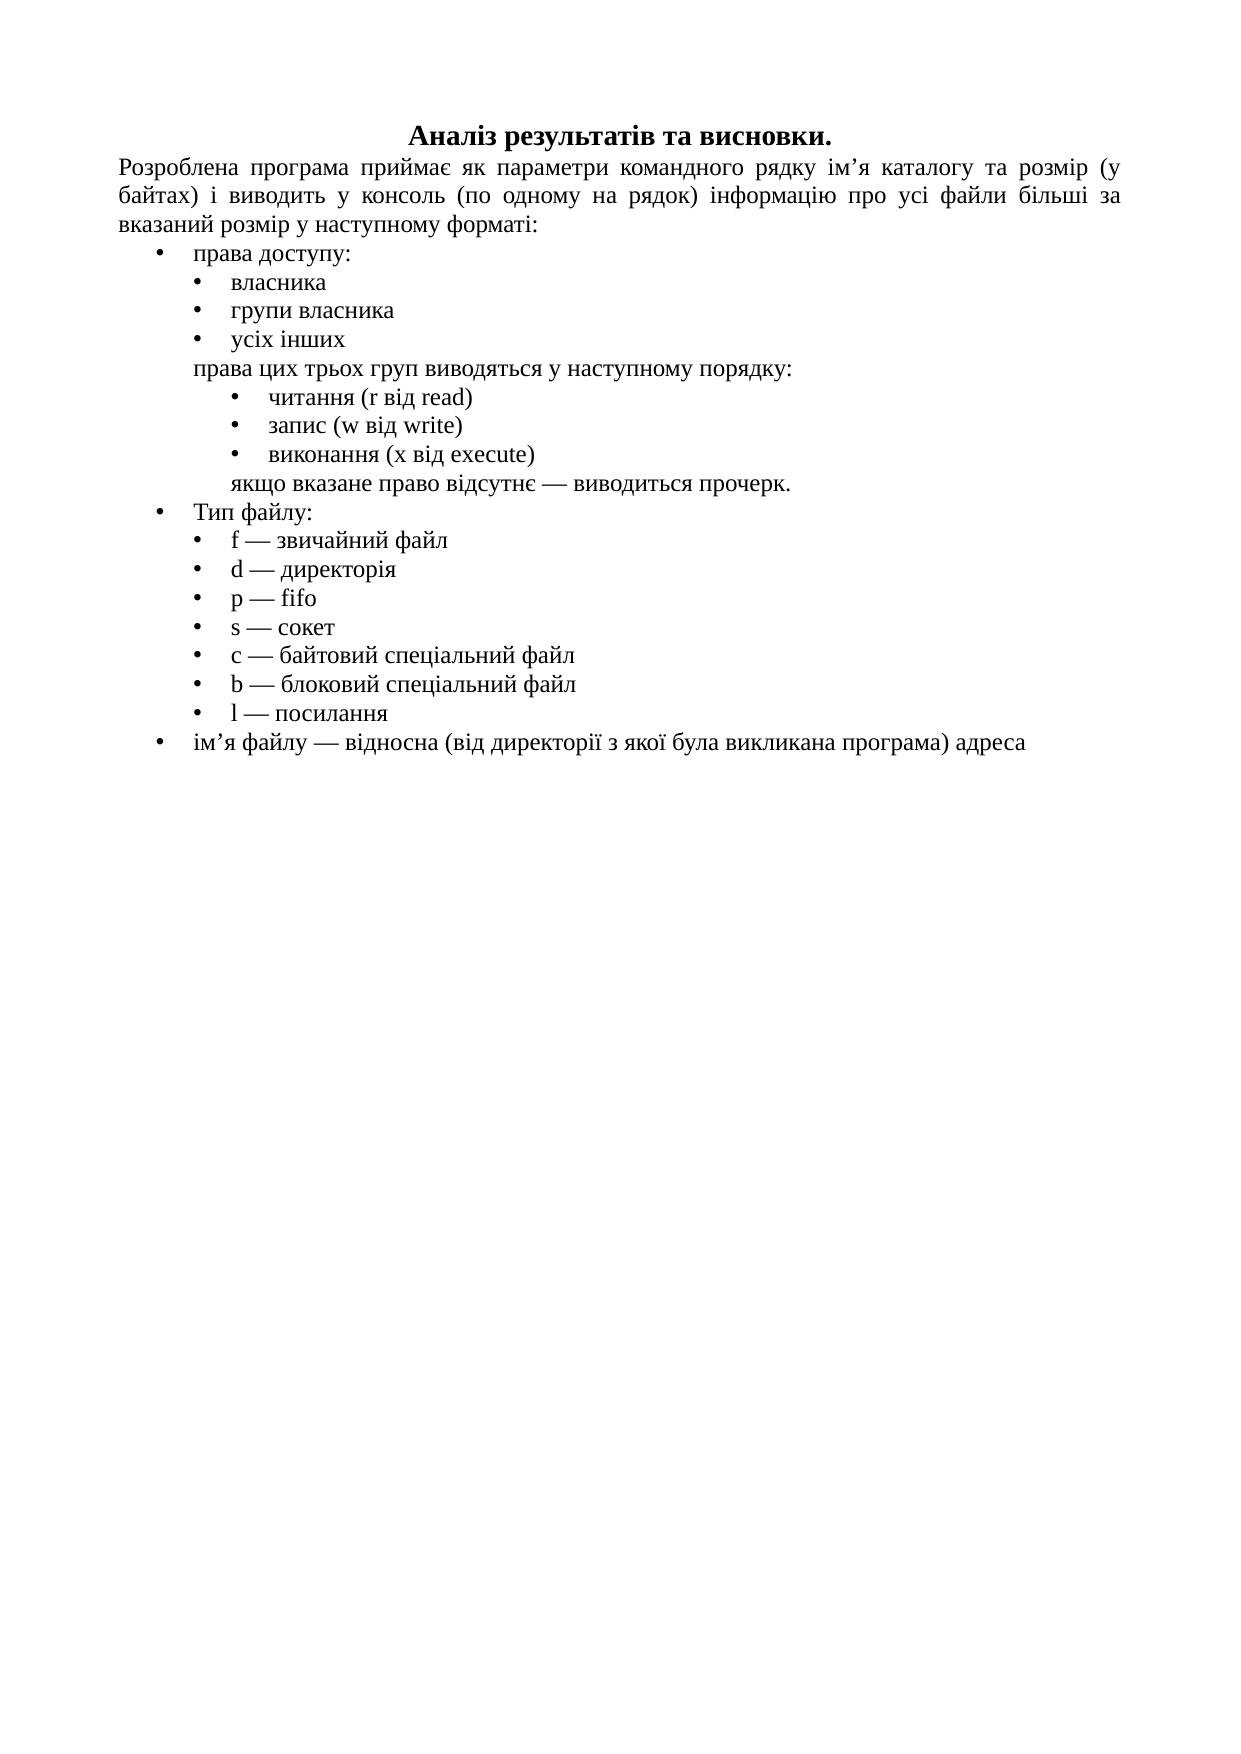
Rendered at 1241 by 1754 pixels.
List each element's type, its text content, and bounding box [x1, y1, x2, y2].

list читання (r від read) [231, 382, 1122, 410]
text якщо вказане право відсутнє — виводиться прочерк. [231, 468, 1122, 497]
list l — посилання [193, 698, 1122, 727]
list виконання (x від execute) [231, 439, 1122, 468]
text Розроблена програма приймає як параметри командного рядку ім’я каталогу та розмір (у байтах) і виводить у консоль (по одному на рядок) інформацію про усі файли більші за вказаний розмір у наступному форматі: [118, 152, 1122, 238]
list ім’я файлу — відносна (від директорії з якої була викликана програма) адреса [156, 727, 1122, 755]
list власника [193, 267, 1122, 295]
list f — звичайний файл [193, 525, 1122, 554]
list s — сокет [193, 612, 1122, 640]
list усіх інших [193, 324, 1122, 353]
list c — байтовий спеціальний файл [193, 640, 1122, 669]
list права цих трьох груп виводяться у наступному порядку: [156, 353, 1122, 382]
list b — блоковий спеціальний файл [193, 669, 1122, 698]
list запис (w від write) [231, 410, 1122, 439]
text Аналіз результатів та висновки. [118, 118, 1122, 152]
list групи власника [193, 295, 1122, 324]
list Тип файлу: [156, 497, 1122, 525]
list права доступу: [156, 238, 1122, 267]
list p — fifo [193, 583, 1122, 612]
list d — директорія [193, 554, 1122, 583]
